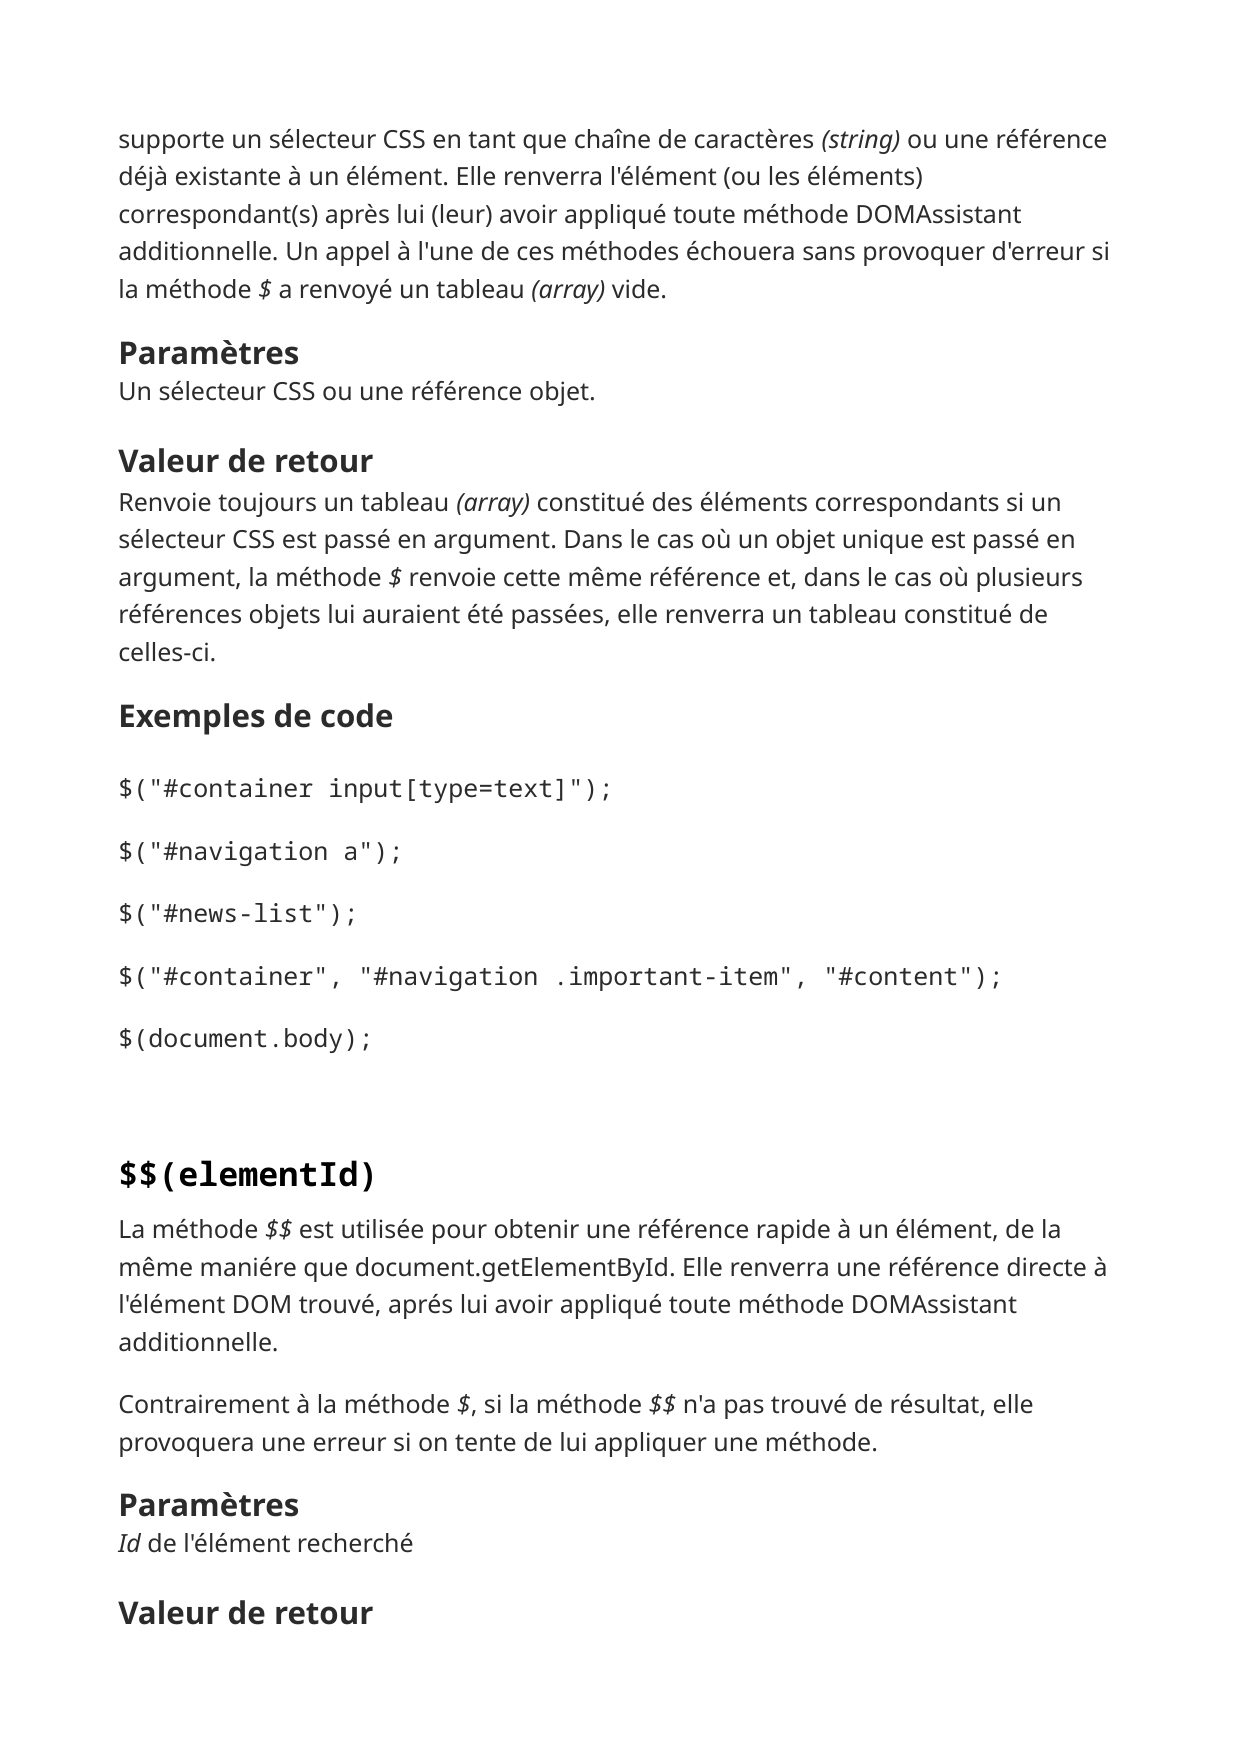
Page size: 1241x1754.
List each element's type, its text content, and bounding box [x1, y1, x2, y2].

text Paramètres Un sélecteur CSS ou une référence objet. [118, 331, 1122, 407]
text $("#container", "#navigation .important-item", "#content"); [118, 955, 1122, 992]
text Valeur de retour Renvoie toujours un tableau (array) constitué des éléments correspondants si un sélecteur CSS est passé en argument. Dans le cas où un objet unique est passé en argument, la méthode $ renvoie cette même référence et, dans le cas où plusieurs références objets lui auraient été passées, elle renverra un tableau constitué de celles-ci. [118, 438, 1122, 669]
text Paramètres Id de l'élément recherché [118, 1483, 1122, 1560]
text $("#container input[type=text]"); [118, 767, 1122, 805]
text Contrairement à la méthode $, si la méthode $$ n'a pas trouvé de résultat, elle provoquera une erreur si on tente de lui appliquer une méthode. [118, 1383, 1122, 1458]
text $("#navigation a"); [118, 830, 1122, 867]
text $("#news-list"); [118, 892, 1122, 930]
subtitle $$(elementId) [118, 1105, 1122, 1196]
text Valeur de retour [118, 1591, 1122, 1634]
text supporte un sélecteur CSS en tant que chaîne de caractères (string) ou une référence déjà existante à un élément. Elle renverra l'élément (ou les éléments) correspondant(s) après lui (leur) avoir appliqué toute méthode DOMAssistant additionnelle. Un appel à l'une de ces méthodes échouera sans provoquer d'erreur si la méthode $ a renvoyé un tableau (array) vide. [118, 118, 1122, 306]
text $(document.body); [118, 1017, 1122, 1055]
text La méthode $$ est utilisée pour obtenir une référence rapide à un élément, de la même maniére que document.getElementById. Elle renverra une référence directe à l'élément DOM trouvé, aprés lui avoir appliqué toute méthode DOMAssistant additionnelle. [118, 1208, 1122, 1358]
text Exemples de code [118, 694, 1122, 736]
